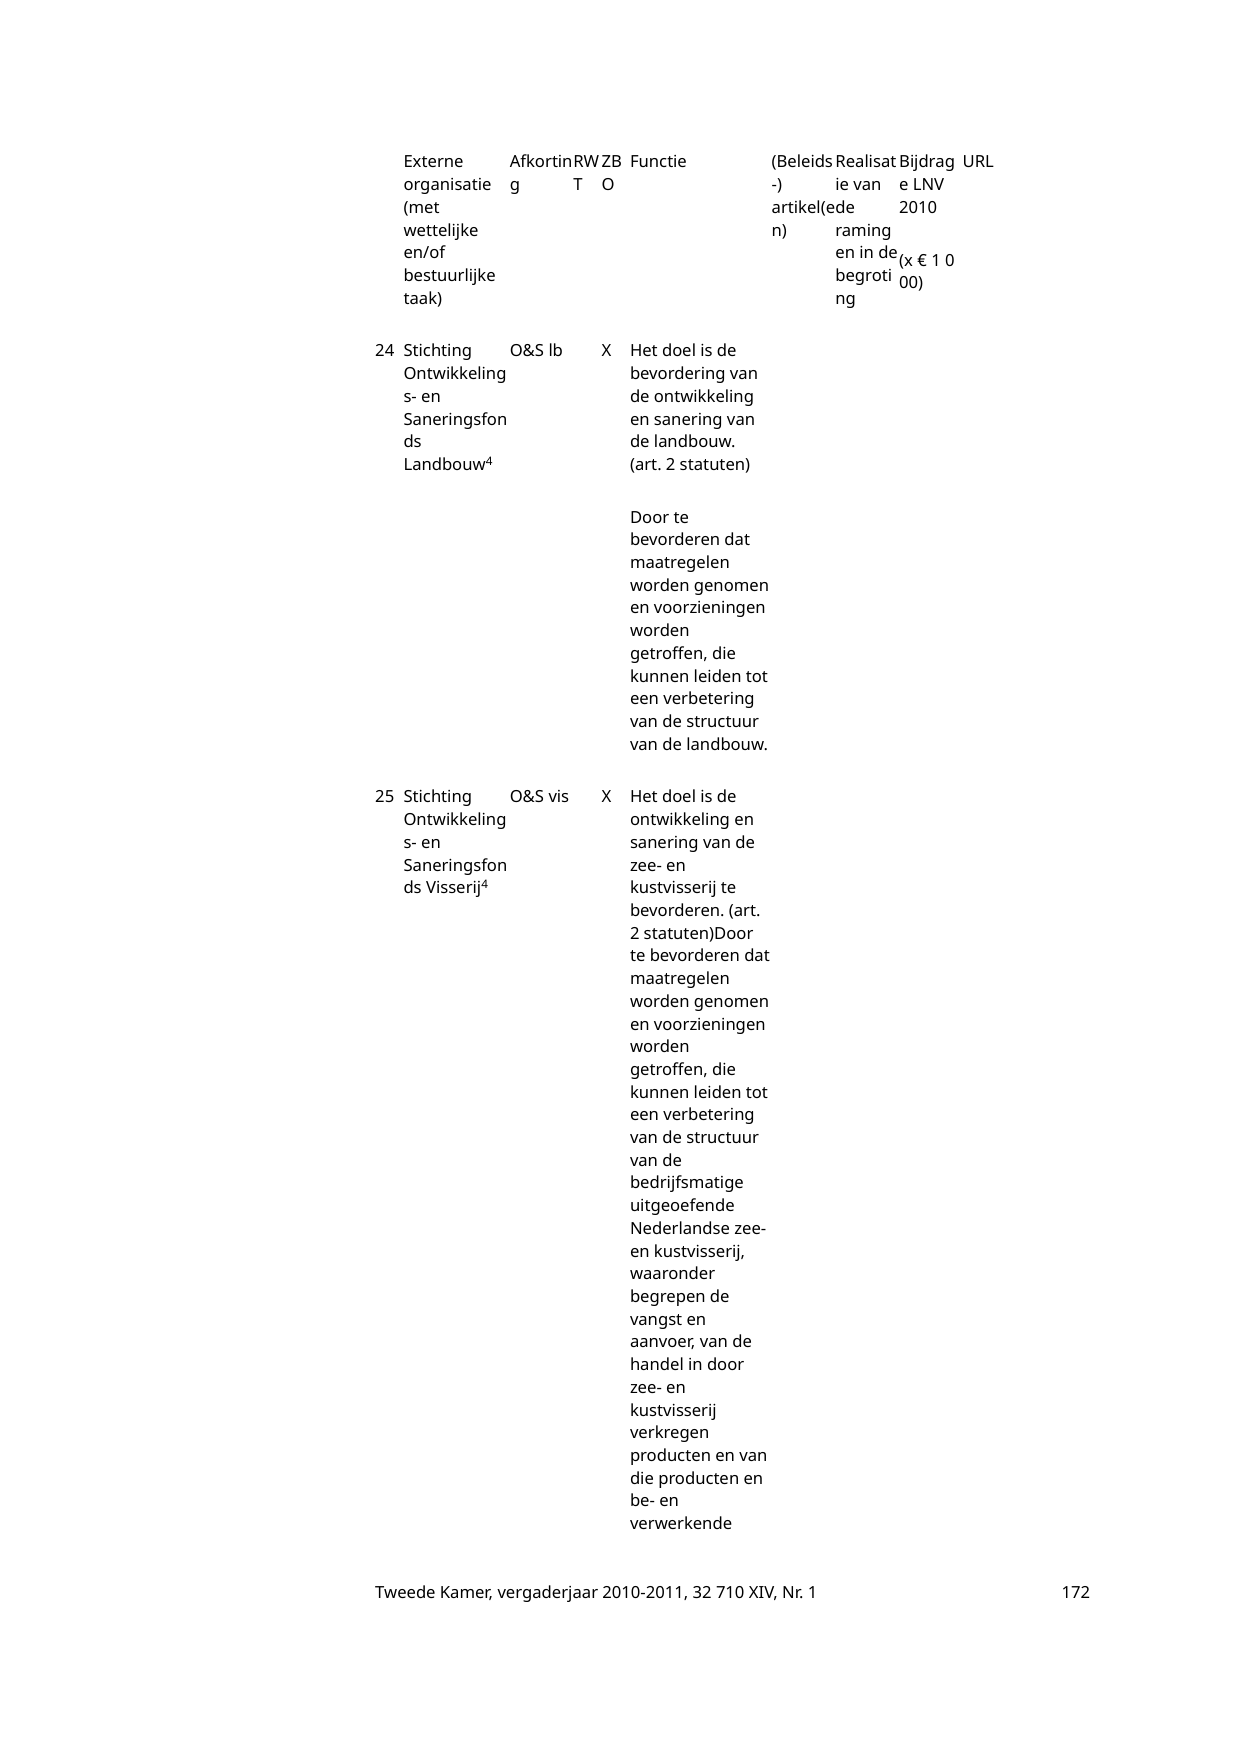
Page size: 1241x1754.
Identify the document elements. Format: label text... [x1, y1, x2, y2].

table_cell [771, 785, 835, 1534]
table_cell [899, 785, 962, 1534]
table_header RWT [573, 150, 601, 339]
table_cell O&S vis [510, 785, 573, 1534]
table_cell [963, 785, 1090, 1534]
table_cell [573, 339, 601, 785]
table_cell X [601, 785, 630, 1534]
table_header [375, 150, 403, 339]
table_cell [963, 339, 1090, 785]
table_cell Stichting Ontwikkelings- en Saneringsfonds Landbouw4 [403, 339, 509, 785]
table_header Externe organisatie (met wettelijke en/of bestuurlijke taak) [403, 150, 509, 339]
table_cell Het doel is de ontwikkeling en sanering van de zee- en kustvisserij te bevorderen. (art. 2 statuten)Door te bevorderen dat maatregelen worden genomen en voorzieningen worden getroffen, die kunnen leiden tot een verbetering van de structuur van de bedrijfsmatige uitgeoefende Nederlandse zee- en kustvisserij, waaronder begrepen de vangst en aanvoer, van de handel in door zee- en kustvisserij verkregen producten en van die producten en be- en verwerkende [630, 785, 771, 1534]
table_cell 24 [375, 339, 403, 785]
table_header Afkorting [510, 150, 573, 339]
table_header Realisatie van de ramingen in de begroting [835, 150, 899, 339]
table_header Bijdrage LNV 2010 (x € 1 000) [899, 150, 962, 339]
table_cell [835, 785, 899, 1534]
table_cell [899, 339, 962, 785]
table_header Functie [630, 150, 771, 339]
table_header ZBO [601, 150, 630, 339]
table_cell 25 [375, 785, 403, 1534]
table_cell [771, 339, 835, 785]
table_cell O&S lb [510, 339, 573, 785]
table_header (Beleids-) artikel(en) [771, 150, 835, 339]
table_cell Stichting Ontwikkelings- en Saneringsfonds Visserij4 [403, 785, 509, 1534]
table_cell [573, 785, 601, 1534]
table_cell X [601, 339, 630, 785]
table_cell Het doel is de bevordering van de ontwikkeling en sanering van de landbouw. (art. 2 statuten) Door te bevorderen dat maatregelen worden genomen en voorzieningen worden getroffen, die kunnen leiden tot een verbetering van de structuur van de landbouw. [630, 339, 771, 785]
table_cell [835, 339, 899, 785]
table_header URL [963, 150, 1090, 339]
